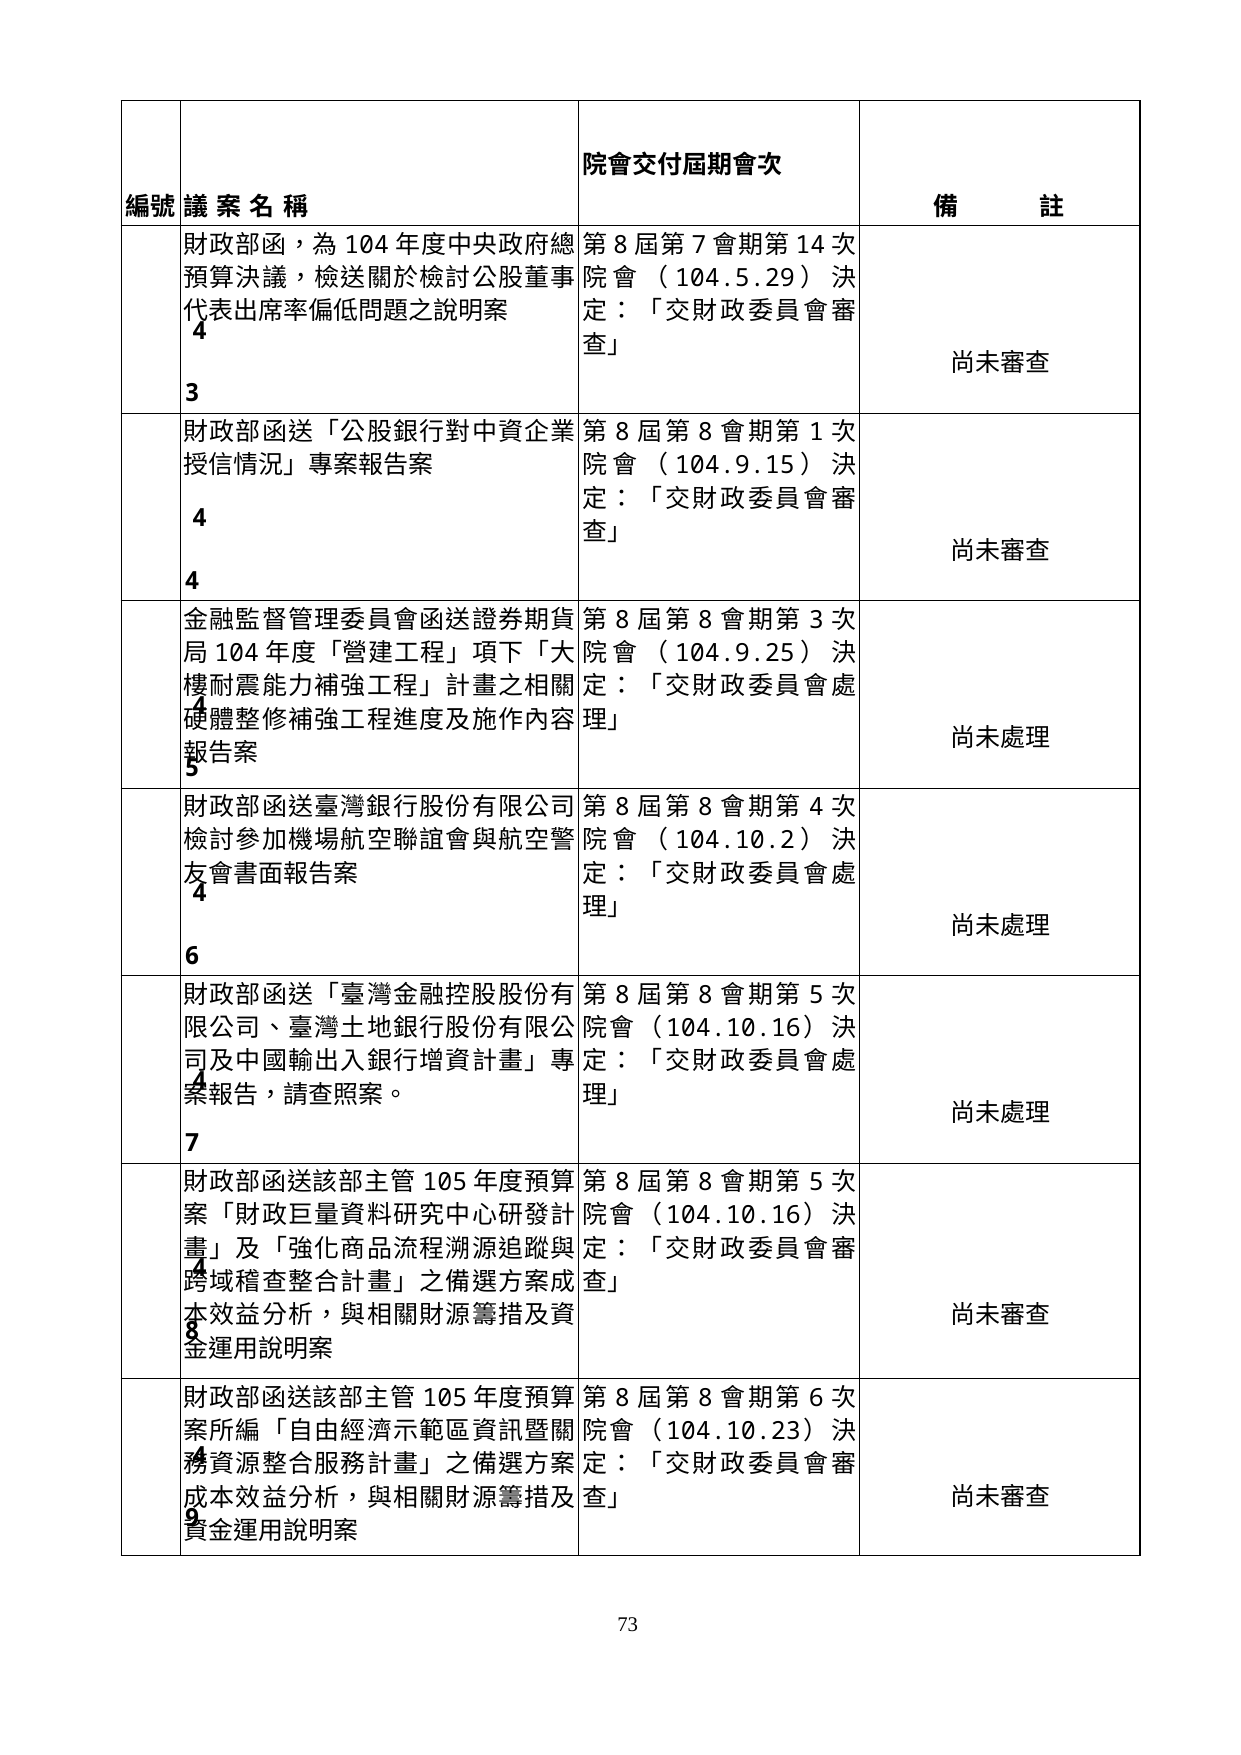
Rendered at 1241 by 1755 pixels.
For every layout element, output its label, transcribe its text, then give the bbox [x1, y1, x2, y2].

table_cell 第8屆第7會期第14次院會（104.5.29）決定：「交財政委員會審查」 [579, 226, 859, 413]
table_cell 第8屆第8會期第5次院會（104.10.16）決定：「交財政委員會審查」 [579, 1164, 859, 1378]
table_header 編號 [122, 101, 180, 225]
table_cell [122, 1164, 180, 1378]
table_cell 第8屆第8會期第1次院會（104.9.15）決定：「交財政委員會審查」 [579, 414, 859, 600]
table_cell 財政部函，為104年度中央政府總預算決議，檢送關於檢討公股董事代表出席率偏低問題之說明案 [181, 226, 578, 413]
table_header 議案名稱 [181, 101, 578, 225]
table_cell 第8屆第8會期第3次院會（104.9.25）決定：「交財政委員會處理」 [579, 601, 859, 788]
table_header 備 註 [860, 101, 1139, 225]
table_cell 尚未審查 [860, 1379, 1139, 1555]
table_cell 尚未審查 [860, 226, 1139, 413]
table_cell [122, 789, 180, 975]
table_cell 第8屆第8會期第5次院會（104.10.16）決定：「交財政委員會處理」 [579, 976, 859, 1163]
table_cell [122, 1379, 180, 1555]
table_cell 財政部函送該部主管105年度預算案「財政巨量資料研究中心研發計畫」及「強化商品流程溯源追蹤與跨域稽查整合計畫」之備選方案成本效益分析，與相關財源籌措及資金運用說明案 [181, 1164, 578, 1378]
table_cell [122, 976, 180, 1163]
table_cell 尚未處理 [860, 789, 1139, 975]
table_cell [122, 414, 180, 600]
table_cell [122, 226, 180, 413]
table_cell 第8屆第8會期第6次院會（104.10.23）決定：「交財政委員會審查」 [579, 1379, 859, 1555]
table_cell 財政部函送臺灣銀行股份有限公司檢討參加機場航空聯誼會與航空警友會書面報告案 [181, 789, 578, 975]
table_cell 尚未處理 [860, 601, 1139, 788]
table_cell [122, 601, 180, 788]
table_cell 尚未審查 [860, 1164, 1139, 1378]
table_header 院會交付屆期會次 [579, 101, 859, 225]
table_cell 金融監督管理委員會函送證券期貨局104年度「營建工程」項下「大樓耐震能力補強工程」計畫之相關硬體整修補強工程進度及施作內容報告案 [181, 601, 578, 788]
table_cell 尚未審查 [860, 414, 1139, 600]
table_cell 第8屆第8會期第4次院會（104.10.2）決定：「交財政委員會處理」 [579, 789, 859, 975]
table_cell 財政部函送「臺灣金融控股股份有限公司、臺灣土地銀行股份有限公司及中國輸出入銀行增資計畫」專案報告，請查照案。 [181, 976, 578, 1163]
table_cell 財政部函送「公股銀行對中資企業授信情況」專案報告案 [181, 414, 578, 600]
table_cell 尚未處理 [860, 976, 1139, 1163]
table_cell 財政部函送該部主管105年度預算案所編「自由經濟示範區資訊暨關務資源整合服務計畫」之備選方案成本效益分析，與相關財源籌措及資金運用說明案 [181, 1379, 578, 1555]
